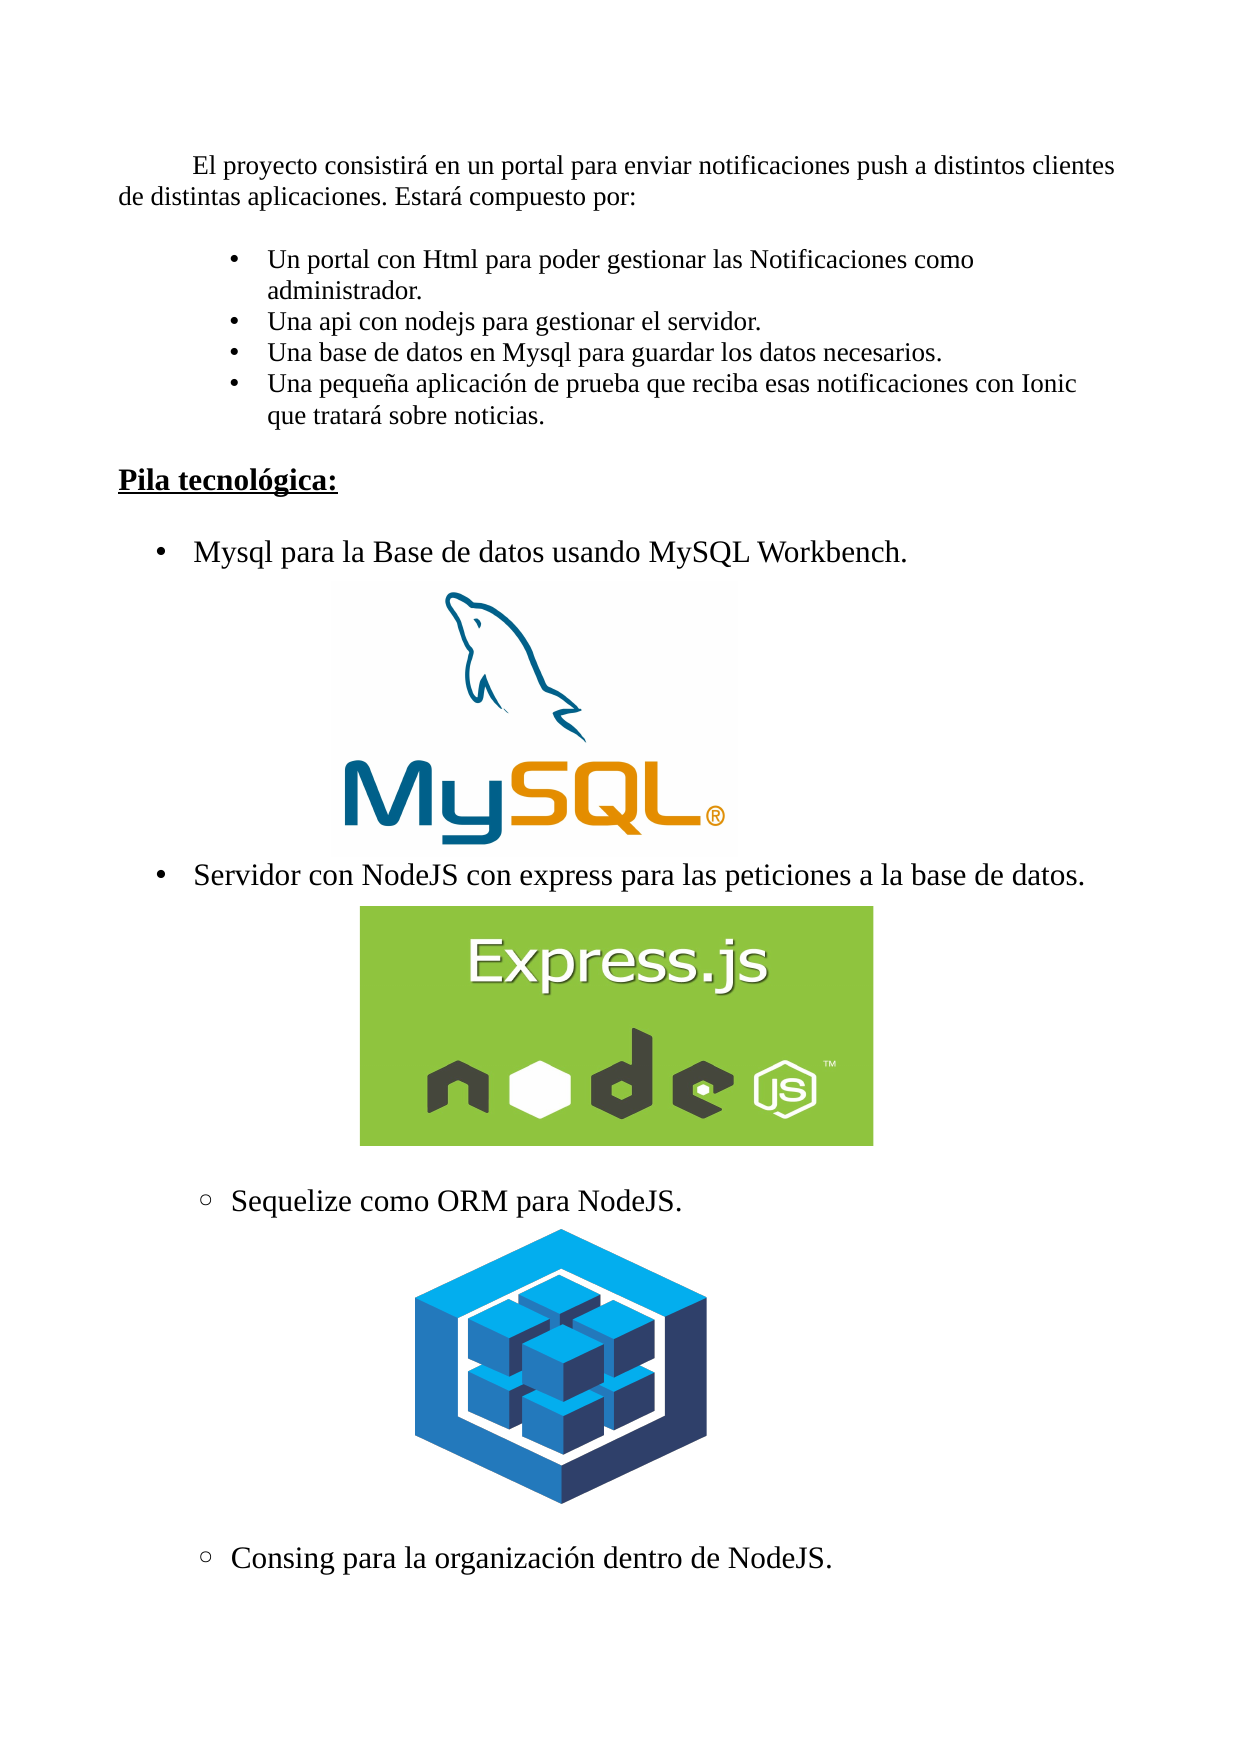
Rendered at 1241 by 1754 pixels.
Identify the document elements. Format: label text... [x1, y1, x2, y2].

list Una base de datos en Mysql para guardar los datos necesarios. [229, 336, 1122, 368]
picture [415, 1229, 707, 1504]
list Sequelize como ORM para NodeJS. [193, 1182, 1122, 1218]
text El proyecto consistirá en un portal para enviar notificaciones push a distintos clientes de distintas aplicaciones. Estará compuesto por: [118, 149, 1122, 212]
list Mysql para la Base de datos usando MySQL Workbench. [156, 533, 1122, 569]
list Una pequeña aplicación de prueba que reciba esas notificaciones con Ionic que tratará sobre noticias. [229, 368, 1122, 430]
picture [330, 581, 738, 857]
text Pila tecnológica: [118, 461, 1122, 497]
list Un portal con Html para poder gestionar las Notificaciones como administrador. [229, 243, 1122, 305]
list Servidor con NodeJS con express para las peticiones a la base de datos. [156, 569, 1122, 892]
picture [564, 1229, 707, 1296]
list Consing para la organización dentro de NodeJS. [193, 1539, 1122, 1575]
picture [359, 906, 874, 1146]
list Una api con nodejs para gestionar el servidor. [229, 305, 1122, 336]
